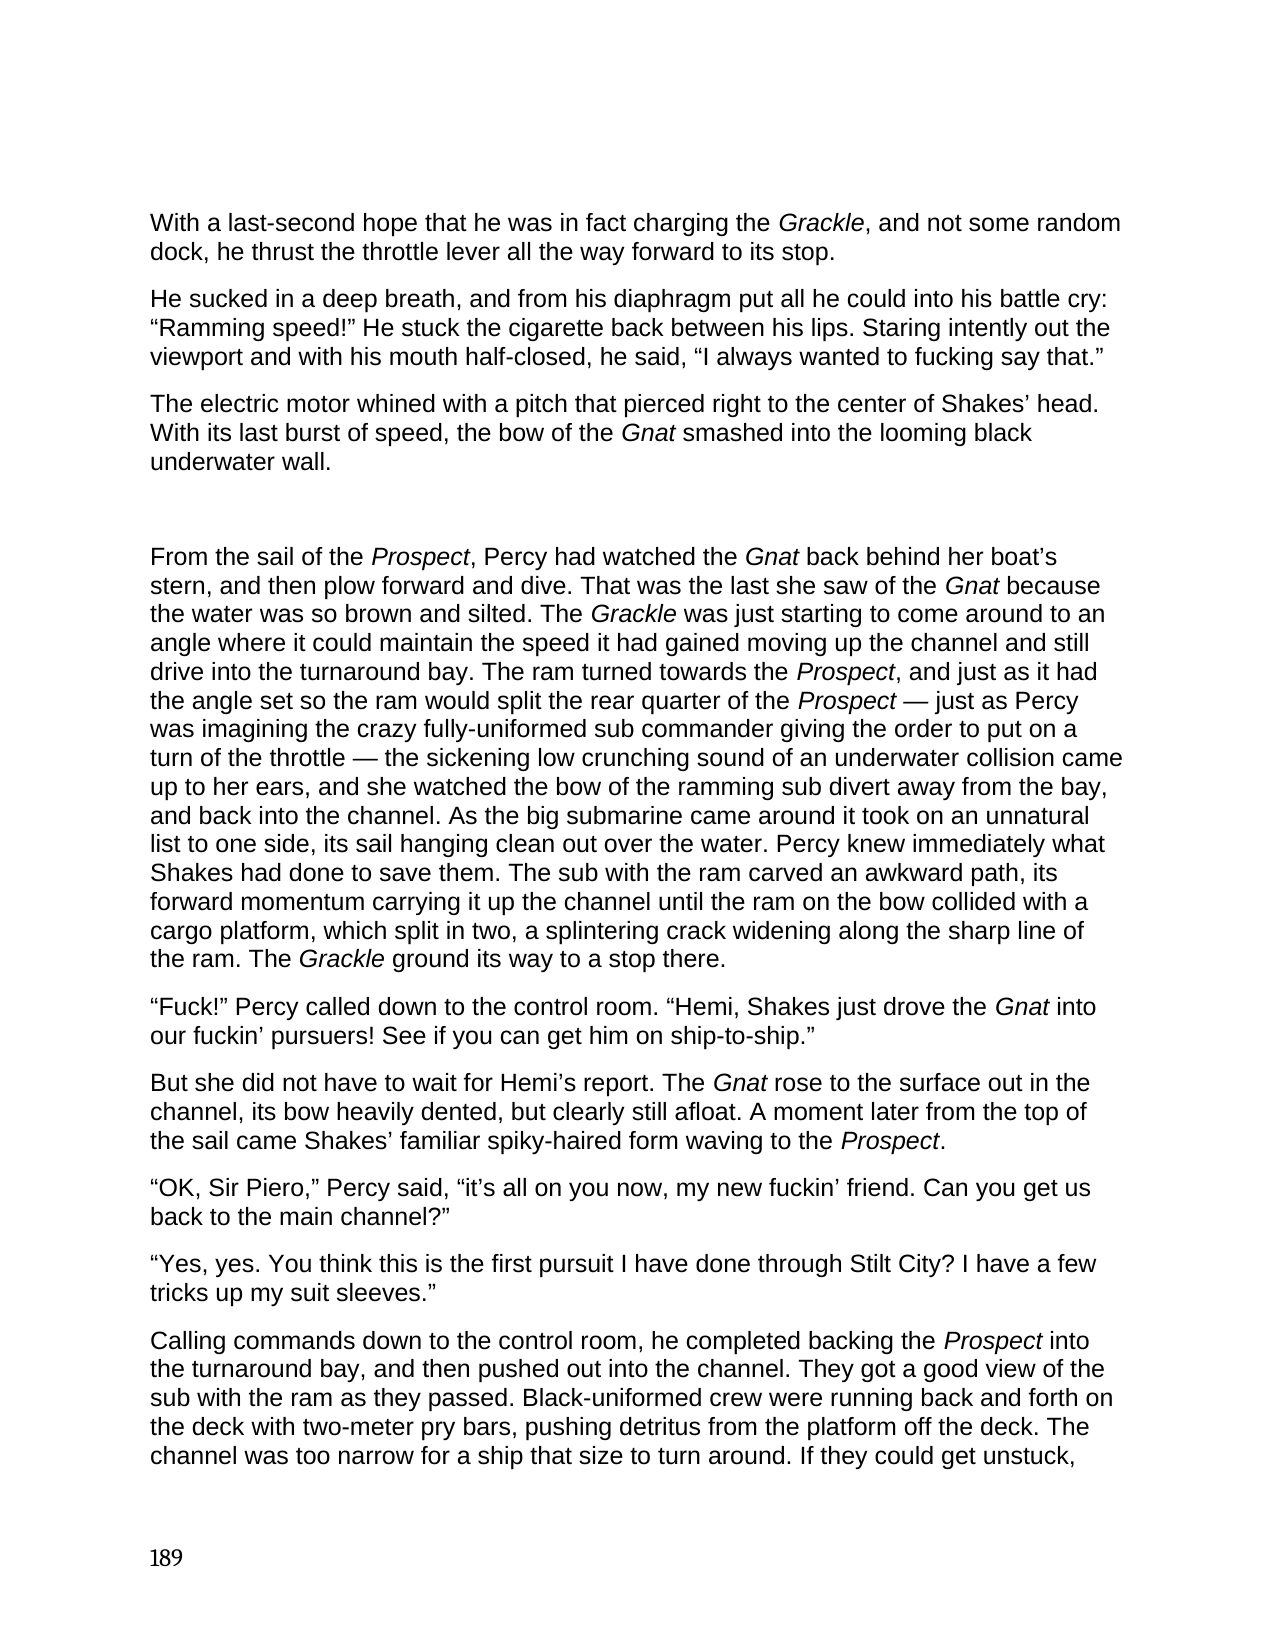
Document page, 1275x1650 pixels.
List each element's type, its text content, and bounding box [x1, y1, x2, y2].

text “OK, Sir Piero,” Percy said, “it’s all on you now, my new fuckin’ friend. Can you get us back to the main channel?” [150, 1173, 1125, 1231]
text With a last-second hope that he was in fact charging the Grackle, and not some random dock, he thrust the throttle lever all the way forward to its stop. [150, 208, 1125, 266]
text But she did not have to wait for Hemi’s report. The Gnat rose to the surface out in the channel, its bow heavily dented, but clearly still afloat. A moment later from the top of the sail came Shakes’ familiar spiky-haired form waving to the Prospect. [150, 1068, 1125, 1154]
text The electric motor whined with a pitch that pierced right to the center of Shakes’ head. With its last burst of speed, the bow of the Gnat smashed into the looming black underwater wall. [150, 389, 1125, 476]
text “Fuck!” Percy called down to the control room. “Hemi, Shakes just drove the Gnat into our fuckin’ pursuers! See if you can get him on ship-to-ship.” [150, 992, 1125, 1049]
text He sucked in a deep breath, and from his diaphragm put all he could into his battle cry: “Ramming speed!” He stuck the cigarette back between his lips. Staring intently out the viewport and with his mouth half-closed, he said, “I always wanted to fucking say that.” [150, 284, 1125, 371]
text From the sail of the Prospect, Percy had watched the Gnat back behind her boat’s stern, and then plow forward and dive. That was the last she saw of the Gnat because the water was so brown and silted. The Grackle was just starting to come around to an angle where it could maintain the speed it had gained moving up the channel and still drive into the turnaround bay. The ram turned towards the Prospect, and just as it had the angle set so the ram would split the rear quarter of the Prospect — just as Percy was imagining the crazy fully-uniformed sub commander giving the order to put on a turn of the throttle — the sickening low crunching sound of an underwater collision came up to her ears, and she watched the bow of the ramming sub divert away from the bay, and back into the channel. As the big submarine came around it took on an unnatural list to one side, its sail hanging clean out over the water. Percy knew immediately what Shakes had done to save them. The sub with the ram carved an awkward path, its forward momentum carrying it up the channel until the ram on the bow collided with a cargo platform, which split in two, a splintering crack widening along the sharp line of the ram. The Grackle ground its way to a stop there. [150, 542, 1125, 973]
text Calling commands down to the control room, he completed backing the Prospect into the turnaround bay, and then pushed out into the channel. They got a good view of the sub with the ram as they passed. Black-uniformed crew were running back and forth on the deck with two-meter pry bars, pushing detritus from the platform off the deck. The channel was too narrow for a ship that size to turn around. If they could get unstuck, [150, 1326, 1125, 1469]
text “Yes, yes. You think this is the first pursuit I have done through Stilt City? I have a few tricks up my suit sleeves.” [150, 1249, 1125, 1307]
